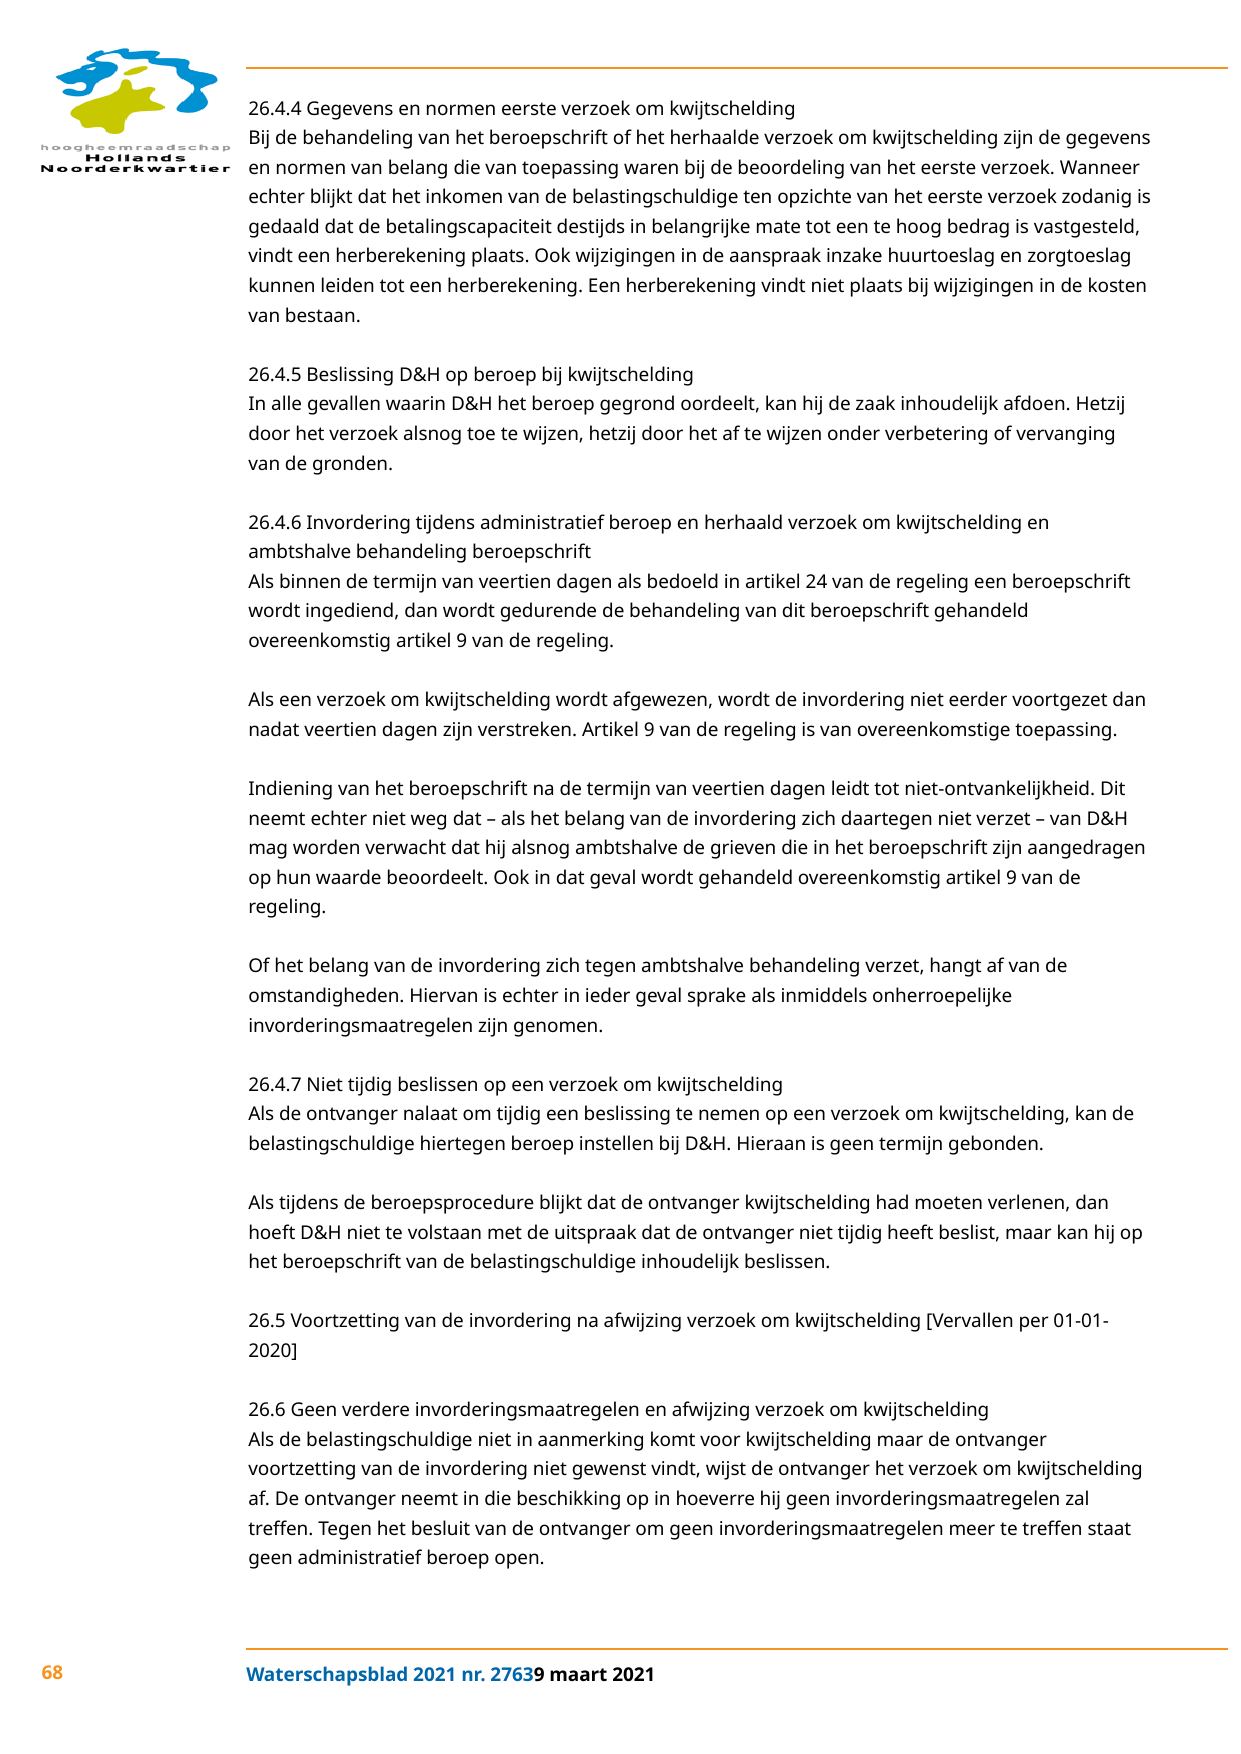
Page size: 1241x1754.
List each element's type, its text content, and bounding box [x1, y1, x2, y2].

text Als een verzoek om kwijtschelding wordt afgewezen, wordt de invordering niet eerder voortgezet dan nadat veertien dagen zijn verstreken. Artikel 9 van de regeling is van overeenkomstige toepassing. [248, 686, 1152, 742]
text Indiening van het beroepschrift na de termijn van veertien dagen leidt tot niet-ontvankelijkheid. Dit neemt echter niet weg dat – als het belang van de invordering zich daartegen niet verzet – van D&H mag worden verwacht dat hij alsnog ambtshalve de grieven die in het beroepschrift zijn aangedragen op hun waarde beoordeelt. Ook in dat geval wordt gehandeld overeenkomstig artikel 9 van de regeling. [248, 775, 1152, 919]
text Of het belang van de invordering zich tegen ambtshalve behandeling verzet, hangt af van de omstandigheden. Hiervan is echter in ieder geval sprake als inmiddels onherroepelijke invorderingsmaatregelen zijn genomen. [248, 953, 1152, 1038]
text Als tijdens de beroepsprocedure blijkt dat de ontvanger kwijtschelding had moeten verlenen, dan hoeft D&H niet te volstaan met de uitspraak dat de ontvanger niet tijdig heeft beslist, maar kan hij op het beroepschrift van de belastingschuldige inhoudelijk beslissen. [248, 1189, 1152, 1274]
text Als de ontvanger nalaat om tijdig een beslissing te nemen op een verzoek om kwijtschelding, kan de belastingschuldige hiertegen beroep instellen bij D&H. Hieraan is geen termijn gebonden. [248, 1101, 1152, 1156]
text Als de belastingschuldige niet in aanmerking komt voor kwijtschelding maar de ontvanger voortzetting van de invordering niet gewenst vindt, wijst de ontvanger het verzoek om kwijtschelding af. De ontvanger neemt in die beschikking op in hoeverre hij geen invorderingsmaatregelen zal treffen. Tegen het besluit van de ontvanger om geen invorderingsmaatregelen meer te treffen staat geen administratief beroep open. [248, 1426, 1152, 1570]
text In alle gevallen waarin D&H het beroep gegrond oordeelt, kan hij de zaak inhoudelijk afdoen. Hetzij door het verzoek alsnog toe te wijzen, hetzij door het af te wijzen onder verbetering of vervanging van de gronden. [248, 391, 1152, 476]
text 26.4.4 Gegevens en normen eerste verzoek om kwijtschelding [248, 95, 1152, 121]
picture [41, 47, 231, 172]
text 26.4.7 Niet tijdig beslissen op een verzoek om kwijtschelding [248, 1071, 1152, 1097]
text 26.6 Geen verdere invorderingsmaatregelen en afwijzing verzoek om kwijtschelding [248, 1396, 1152, 1422]
text 26.4.5 Beslissing D&H op beroep bij kwijtschelding [248, 361, 1152, 387]
text 26.5 Voortzetting van de invordering na afwijzing verzoek om kwijtschelding [Vervallen per 01-01-2020] [248, 1308, 1152, 1363]
text 26.4.6 Invordering tijdens administratief beroep en herhaald verzoek om kwijtschelding en ambtshalve behandeling beroepschrift [248, 509, 1152, 564]
text Bij de behandeling van het beroepschrift of het herhaalde verzoek om kwijtschelding zijn de gegevens en normen van belang die van toepassing waren bij de beoordeling van het eerste verzoek. Wanneer echter blijkt dat het inkomen van de belastingschuldige ten opzichte van het eerste verzoek zodanig is gedaald dat de betalingscapaciteit destijds in belangrijke mate tot een te hoog bedrag is vastgesteld, vindt een herberekening plaats. Ook wijzigingen in de aanspraak inzake huurtoeslag en zorgtoeslag kunnen leiden tot een herberekening. Een herberekening vindt niet plaats bij wijzigingen in de kosten van bestaan. [248, 124, 1152, 328]
text Als binnen de termijn van veertien dagen als bedoeld in artikel 24 van de regeling een beroepschrift wordt ingediend, dan wordt gedurende de behandeling van dit beroepschrift gehandeld overeenkomstig artikel 9 van de regeling. [248, 568, 1152, 653]
